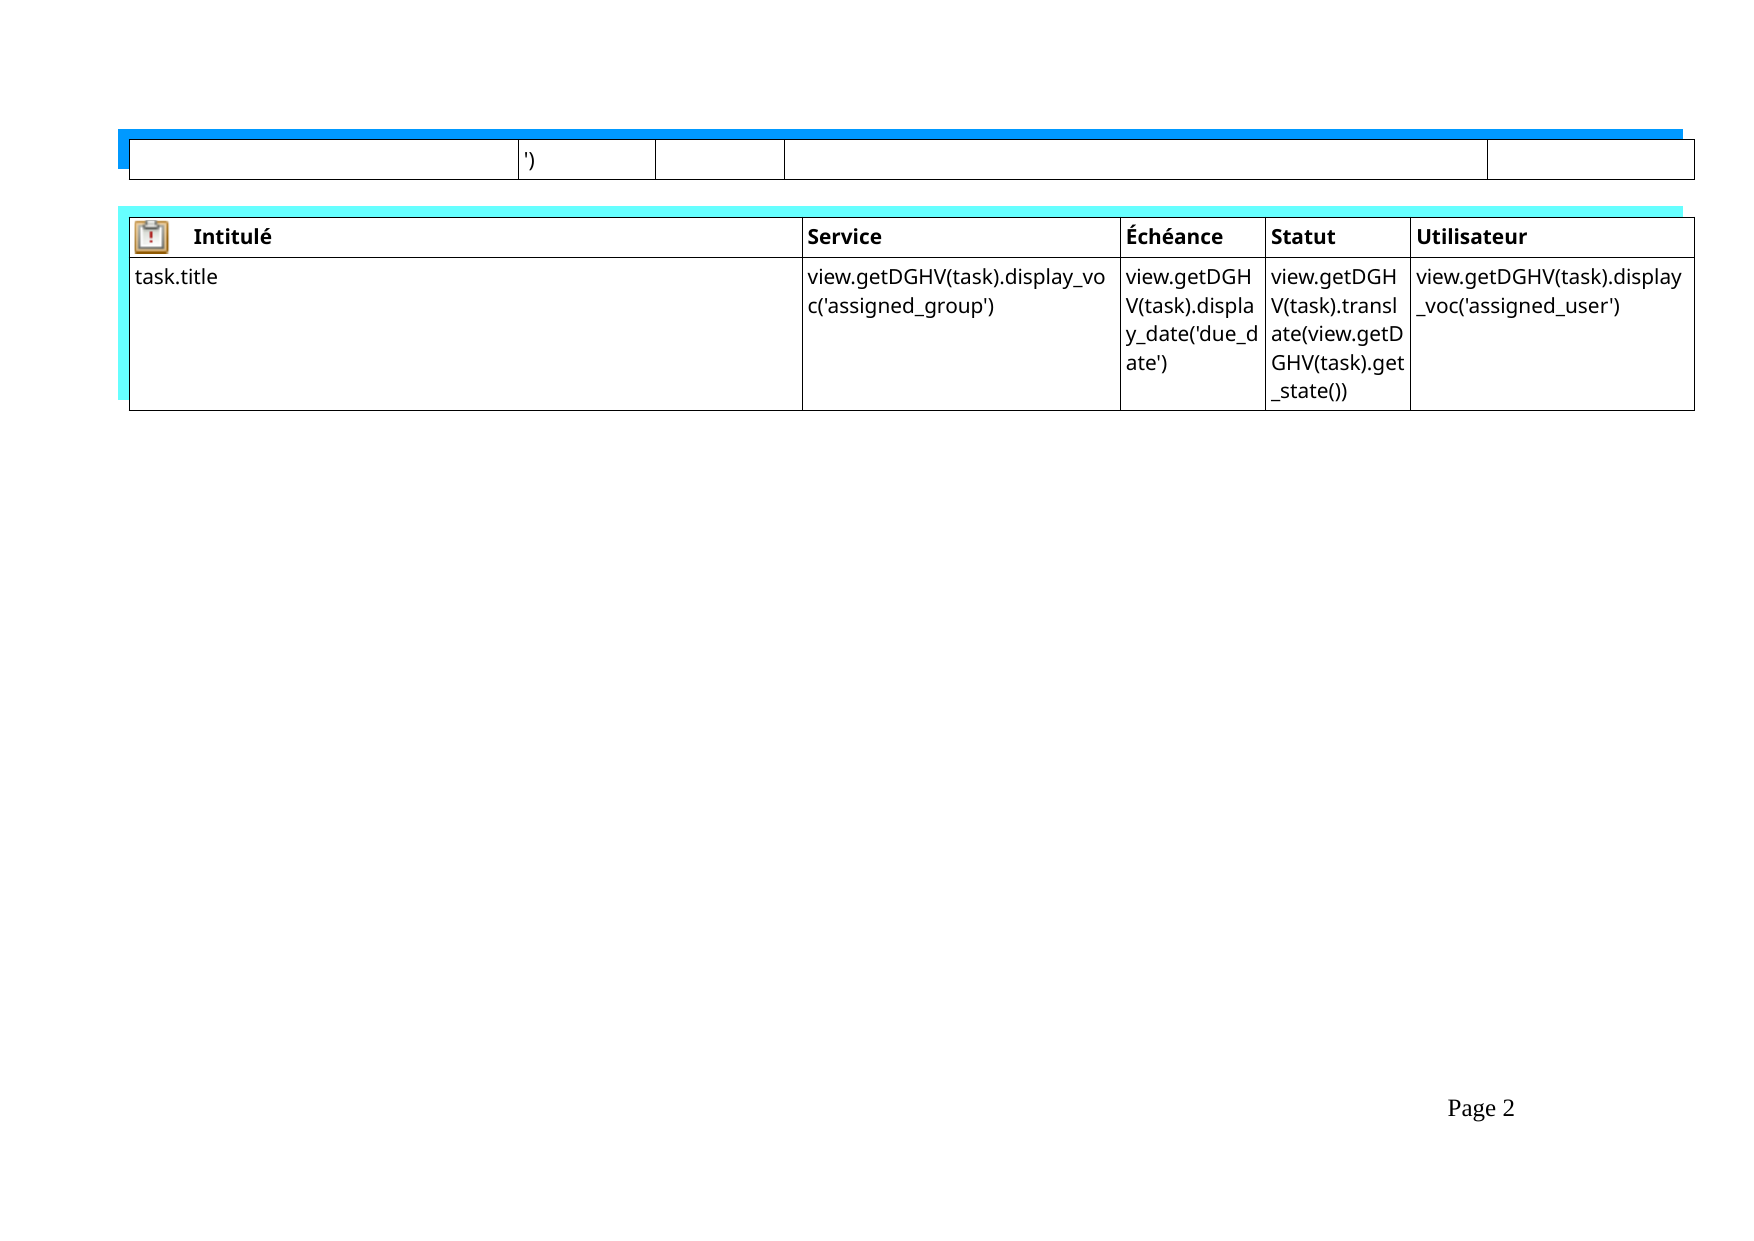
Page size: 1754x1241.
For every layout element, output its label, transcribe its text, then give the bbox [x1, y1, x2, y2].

table_header Utilisateur [1411, 218, 1694, 257]
table_cell view.getDGHV(task).translate(view.getDGHV(task).get_state()) [1266, 258, 1410, 410]
table_cell [1488, 140, 1694, 179]
table_cell view.getDGHV(task).display_date('due_date') [1121, 258, 1265, 410]
table_cell view.getDGHV(task).display_voc('assigned_group') [803, 258, 1120, 410]
table_cell task.title [130, 258, 802, 410]
table_cell [130, 140, 518, 179]
picture [134, 220, 172, 254]
table_header Échéance [1121, 218, 1265, 257]
table_header Statut [1266, 218, 1410, 257]
table_header Intitulé [130, 218, 802, 257]
table_cell ') [519, 140, 655, 179]
table_cell view.getDGHV(task).display_voc('assigned_user') [1411, 258, 1694, 410]
table_header Service [803, 218, 1120, 257]
table_cell [785, 140, 1487, 179]
table_cell [656, 140, 784, 179]
